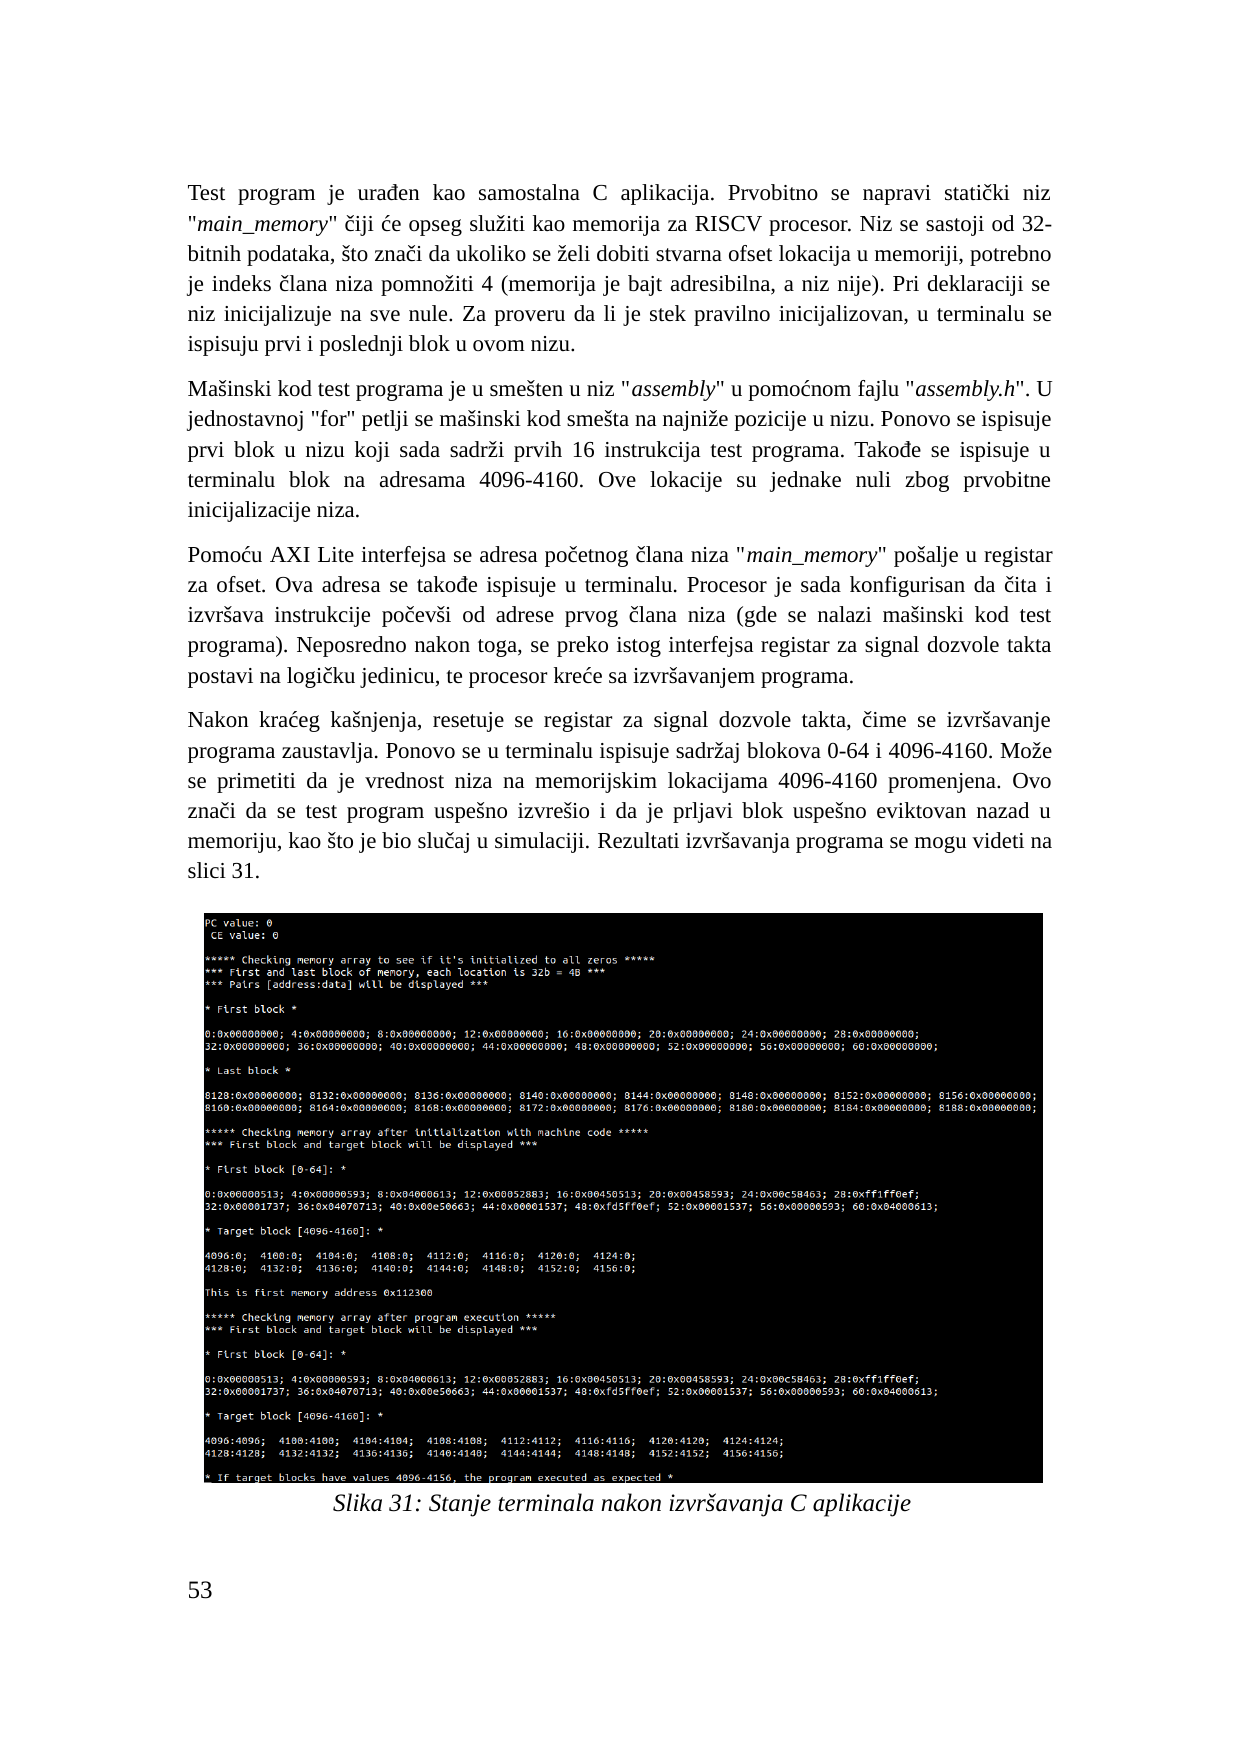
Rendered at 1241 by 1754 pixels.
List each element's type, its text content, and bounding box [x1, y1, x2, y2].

text Test program je urađen kao samostalna C aplikacija. Prvobitno se napravi statički niz "main_memory" čiji će opseg služiti kao memorija za RISCV procesor. Niz se sastoji od 32-bitnih podataka, što znači da ukoliko se želi dobiti stvarna ofset lokacija u memoriji, potrebno je indeks člana niza pomnožiti 4 (memorija je bajt adresibilna, a niz nije). Pri deklaraciji se niz inicijalizuje na sve nule. Za proveru da li je stek pravilno inicijalizovan, u terminalu se ispisuju prvi i poslednji blok u ovom nizu. [187, 179, 1053, 357]
text Pomoću AXI Lite interfejsa se adresa početnog člana niza "main_memory" pošalje u registar za ofset. Ova adresa se takođe ispisuje u terminalu. Procesor je sada konfigurisan da čita i izvršava instrukcije počevši od adrese prvog člana niza (gde se nalazi mašinski kod test programa). Neposredno nakon toga, se preko istog interfejsa registar za signal dozvole takta postavi na logičku jedinicu, te procesor kreće sa izvršavanjem programa. [187, 541, 1053, 688]
text Nakon kraćeg kašnjenja, resetuje se registar za signal dozvole takta, čime se izvršavanje programa zaustavlja. Ponovo se u terminalu ispisuje sadržaj blokova 0-64 i 4096-4160. Može se primetiti da je vrednost niza na memorijskim lokacijama 4096-4160 promenjena. Ovo znači da se test program uspešno izvrešio i da je prljavi blok uspešno eviktovan nazad u memoriju, kao što je bio slučaj u simulaciji. Rezultati izvršavanja programa se mogu videti na slici 31. [187, 707, 1053, 884]
text [191, 901, 1056, 914]
text Mašinski kod test programa je u smešten u niz "assembly" u pomoćnom fajlu "assembly.h". U jednostavnoj "for" petlji se mašinski kod smešta na najniže pozicije u nizu. Ponovo se ispisuje prvi blok u nizu koji sada sadrži prvih 16 instrukcija test programa. Takođe se ispisuje u terminalu blok na adresama 4096-4160. Ove lokacije su jednake nuli zbog prvobitne inicijalizacije niza. [187, 375, 1053, 522]
picture [203, 913, 1043, 1483]
text Slika 31: Stanje terminala nakon izvršavanja C aplikacije [191, 1483, 1056, 1517]
